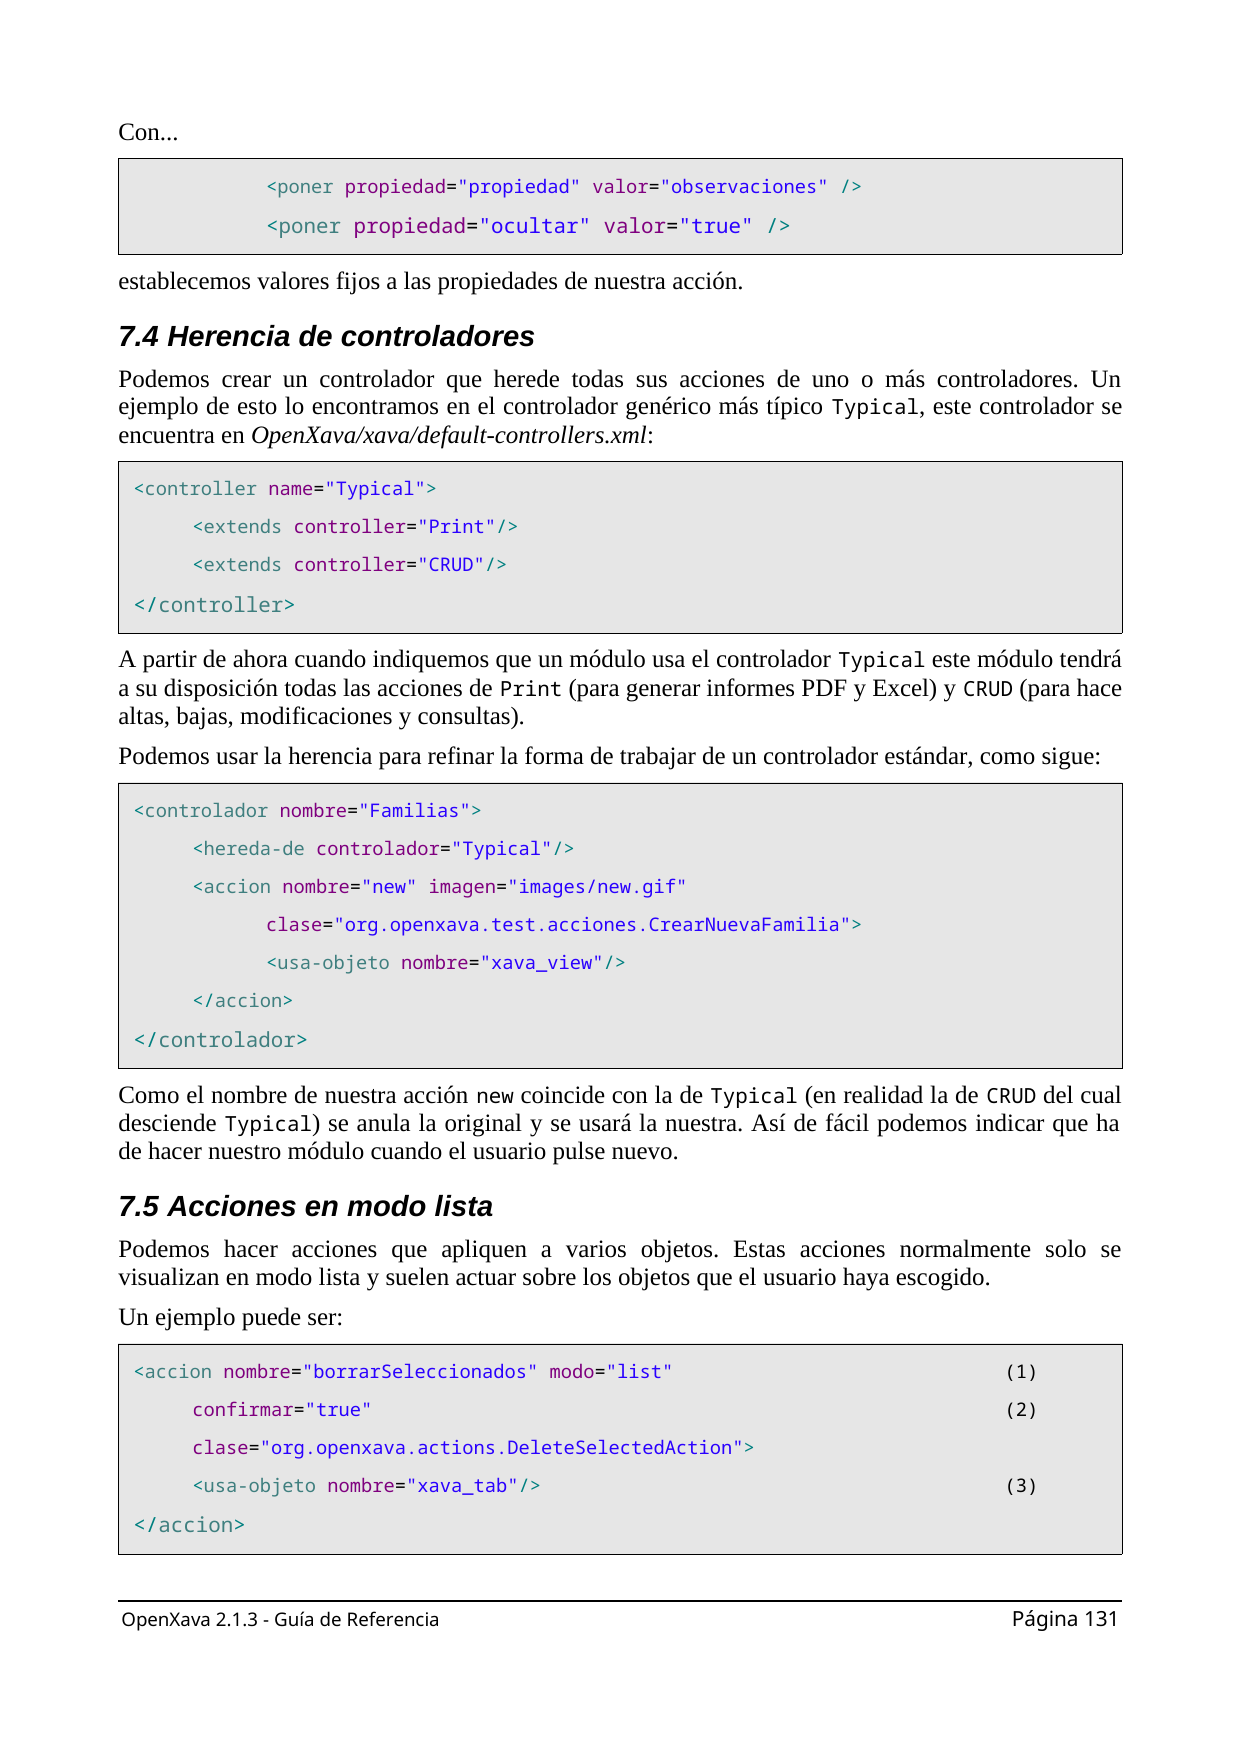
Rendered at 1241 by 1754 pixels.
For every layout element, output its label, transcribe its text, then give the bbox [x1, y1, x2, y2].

text <controlador nombre="Familias"> [119, 784, 1122, 820]
text </accion> [119, 1496, 1122, 1554]
text Podemos usar la herencia para refinar la forma de trabajar de un controlador estándar, como sigue: [118, 742, 1122, 770]
text <extends controller="CRUD"/> [119, 537, 1122, 575]
text <usa-objeto nombre="xava_view"/> [119, 934, 1122, 972]
text confirmar="true" (2) [119, 1382, 1122, 1419]
text </controller> [119, 575, 1122, 633]
text Como el nombre de nuestra acción new coincide con la de Typical (en realidad la de CRUD del cual desciende Typical) se anula la original y se usará la nuestra. Así de fácil podemos indicar que ha de hacer nuestro módulo cuando el usuario pulse nuevo. [118, 1081, 1122, 1165]
text A partir de ahora cuando indiquemos que un módulo usa el controlador Typical este módulo tendrá a su disposición todas las acciones de Print (para generar informes PDF y Excel) y CRUD (para hace altas, bajas, modificaciones y consultas). [118, 646, 1122, 730]
text clase="org.openxava.test.acciones.CrearNuevaFamilia"> [119, 896, 1122, 934]
subtitle Herencia de controladores [118, 319, 1122, 352]
text <accion nombre="borrarSeleccionados" modo="list" (1) [119, 1345, 1122, 1382]
text <extends controller="Print"/> [119, 499, 1122, 537]
text Podemos crear un controlador que herede todas sus acciones de uno o más controladores. Un ejemplo de esto lo encontramos en el controlador genérico más típico Typical, este controlador se encuentra en OpenXava/xava/default-controllers.xml: [118, 365, 1122, 448]
text <accion nombre="new" imagen="images/new.gif" [119, 858, 1122, 896]
text <poner propiedad="ocultar" valor="true" /> [119, 196, 1122, 254]
text <hereda-de controlador="Typical"/> [119, 820, 1122, 858]
text clase="org.openxava.actions.DeleteSelectedAction"> [119, 1419, 1122, 1458]
text Un ejemplo puede ser: [118, 1303, 1122, 1331]
text </controlador> [119, 1011, 1122, 1068]
subtitle Acciones en modo lista [118, 1190, 1122, 1223]
text </accion> [119, 972, 1122, 1011]
text <usa-objeto nombre="xava_tab"/> (3) [119, 1458, 1122, 1496]
text establecemos valores fijos a las propiedades de nuestra acción. [118, 267, 1122, 294]
text Con... [118, 118, 1122, 146]
text <poner propiedad="propiedad" valor="observaciones" /> [119, 159, 1122, 196]
text Podemos hacer acciones que apliquen a varios objetos. Estas acciones normalmente solo se visualizan en modo lista y suelen actuar sobre los objetos que el usuario haya escogido. [118, 1235, 1122, 1291]
text <controller name="Typical"> [119, 462, 1122, 499]
